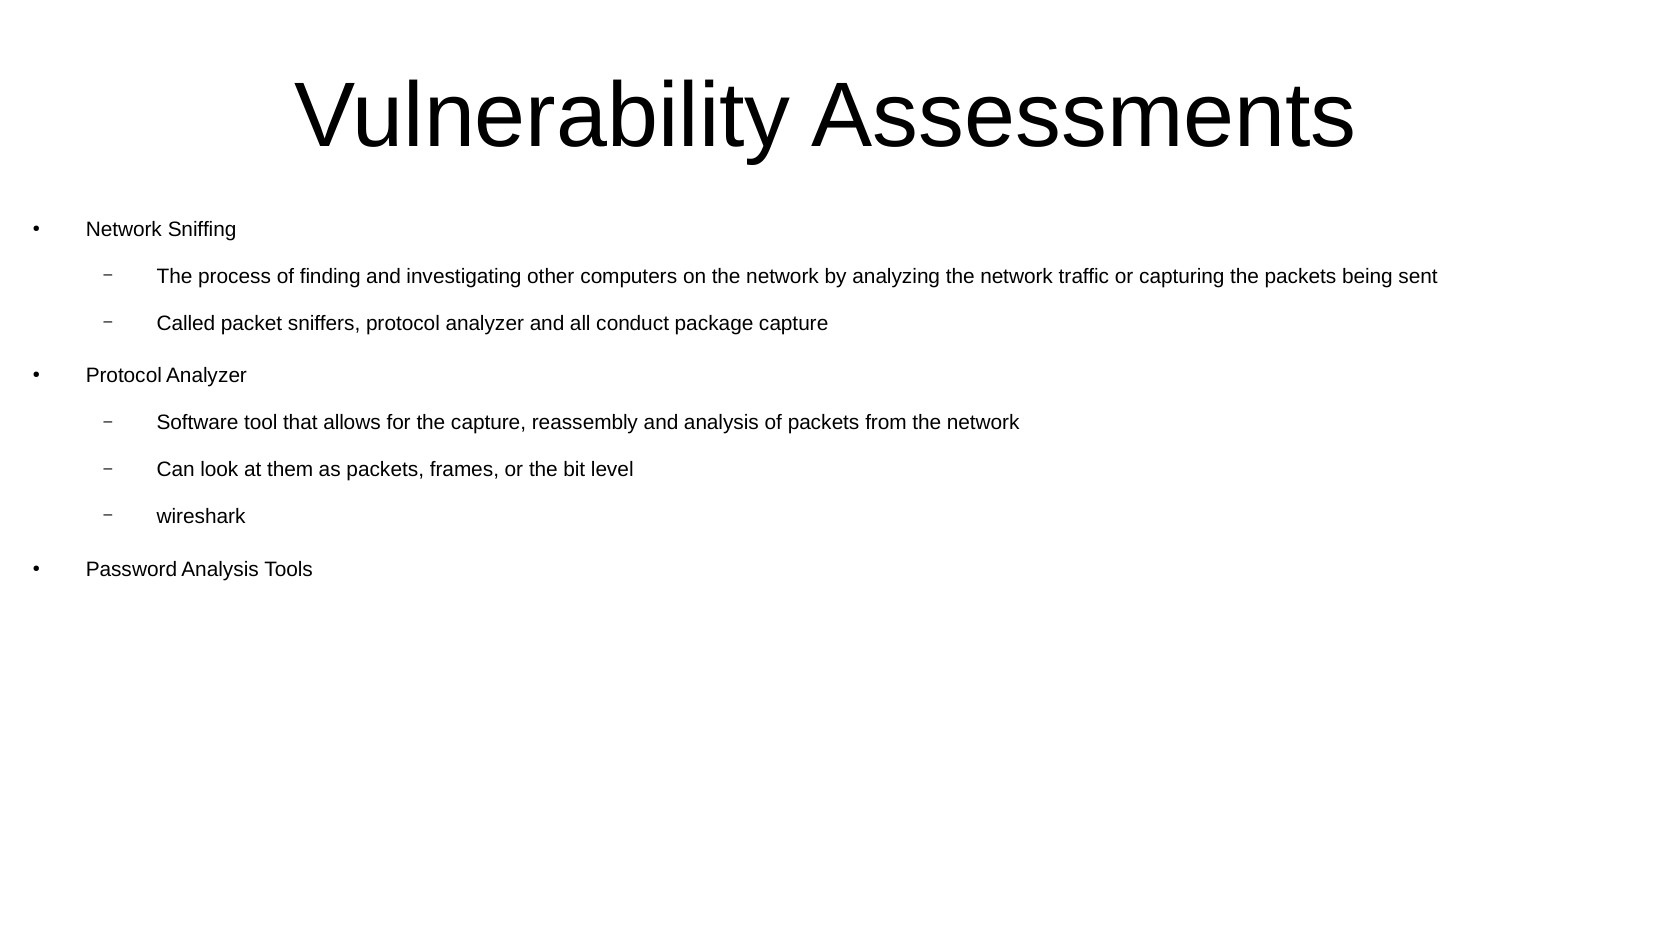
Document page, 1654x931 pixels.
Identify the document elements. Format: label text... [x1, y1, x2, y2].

title Vulnerability Assessments [82, 37, 1571, 193]
list Network Sniffing The process of finding and investigating other computers on the network by analyzing the network traffic or capturing the packets being sent Called packet sniffers, protocol analyzer and all conduct package capture Protocol Analyzer Software tool that allows for the capture, reassembly and analysis of packets from the network Can look at them as packets, frames, or the bit level wireshark Password Analysis Tools [15, 217, 1571, 916]
